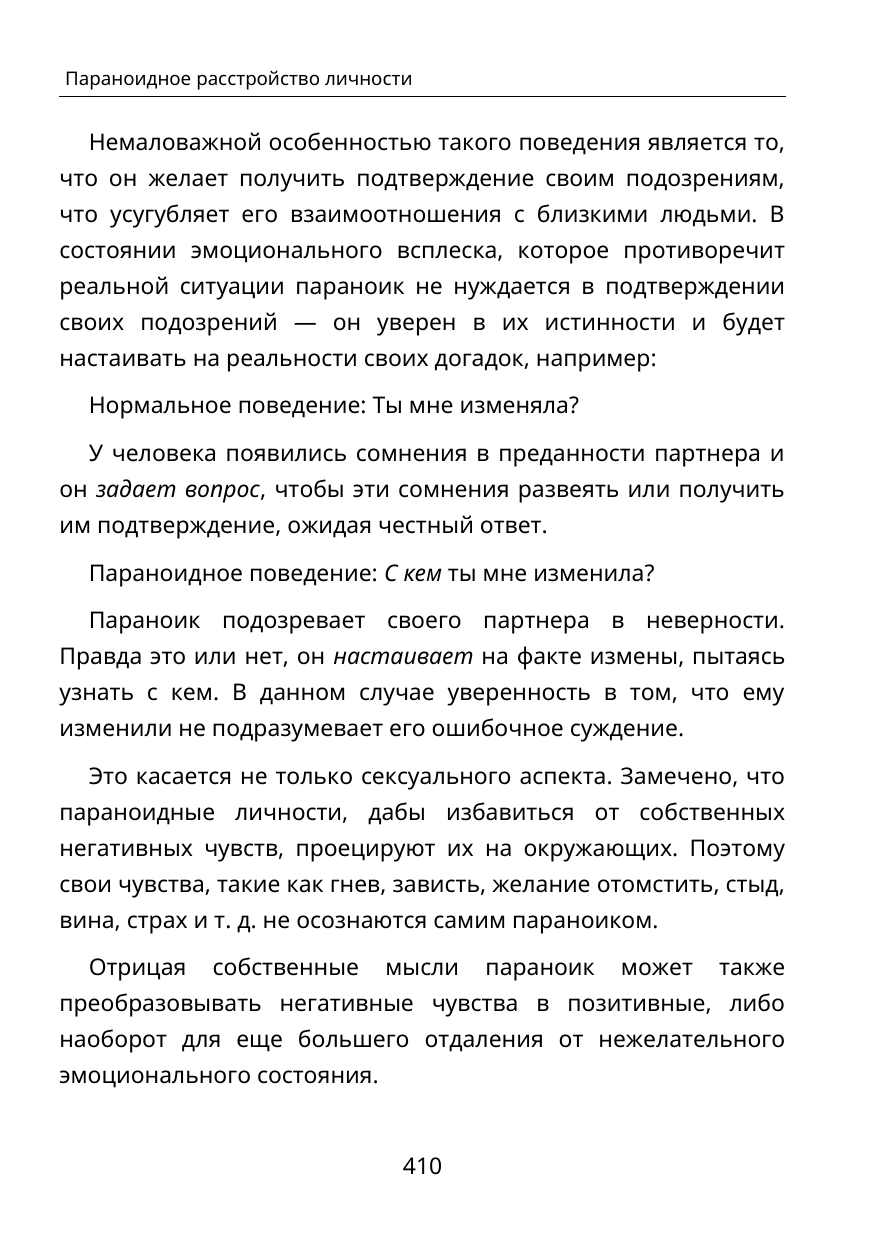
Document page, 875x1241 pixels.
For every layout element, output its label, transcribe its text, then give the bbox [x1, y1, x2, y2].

text Параноидное поведение: С кем ты мне изменила? [59, 557, 786, 588]
text Отрицая собственные мысли параноик может также преобразовывать негативные чувства в позитивные, либо наоборот для еще большего отдаления от нежелательного эмоционального состояния. [59, 951, 786, 1090]
text Это касается не только сексуального аспекта. Замечено, что параноидные личности, дабы избавиться от собственных негативных чувств, проецируют их на окружающих. Поэтому свои чувства, такие как гнев, зависть, желание отомстить, стыд, вина, страх и т. д. не осознаются самим параноиком. [59, 760, 786, 935]
text Параноик подозревает своего партнера в неверности. Правда это или нет, он настаивает на факте измены, пытаясь узнать с кем. В данном случае уверенность в том, что ему изменили не подразумевает его ошибочное суждение. [59, 604, 786, 743]
text Нормальное поведение: Ты мне изменяла? [59, 389, 786, 421]
text У человека появились сомнения в преданности партнера и он задает вопрос, чтобы эти сомнения развеять или получить им подтверждение, ожидая честный ответ. [59, 437, 786, 540]
text Немаловажной особенностью такого поведения является то, что он желает получить подтверждение своим подозрениям, что усугубляет его взаимоотношения с близкими людьми. В состоянии эмоционального всплеска, которое противоречит реальной ситуации параноик не нуждается в подтверждении своих подозрений — он уверен в их истинности и будет настаивать на реальности своих догадок, например: [59, 126, 786, 373]
